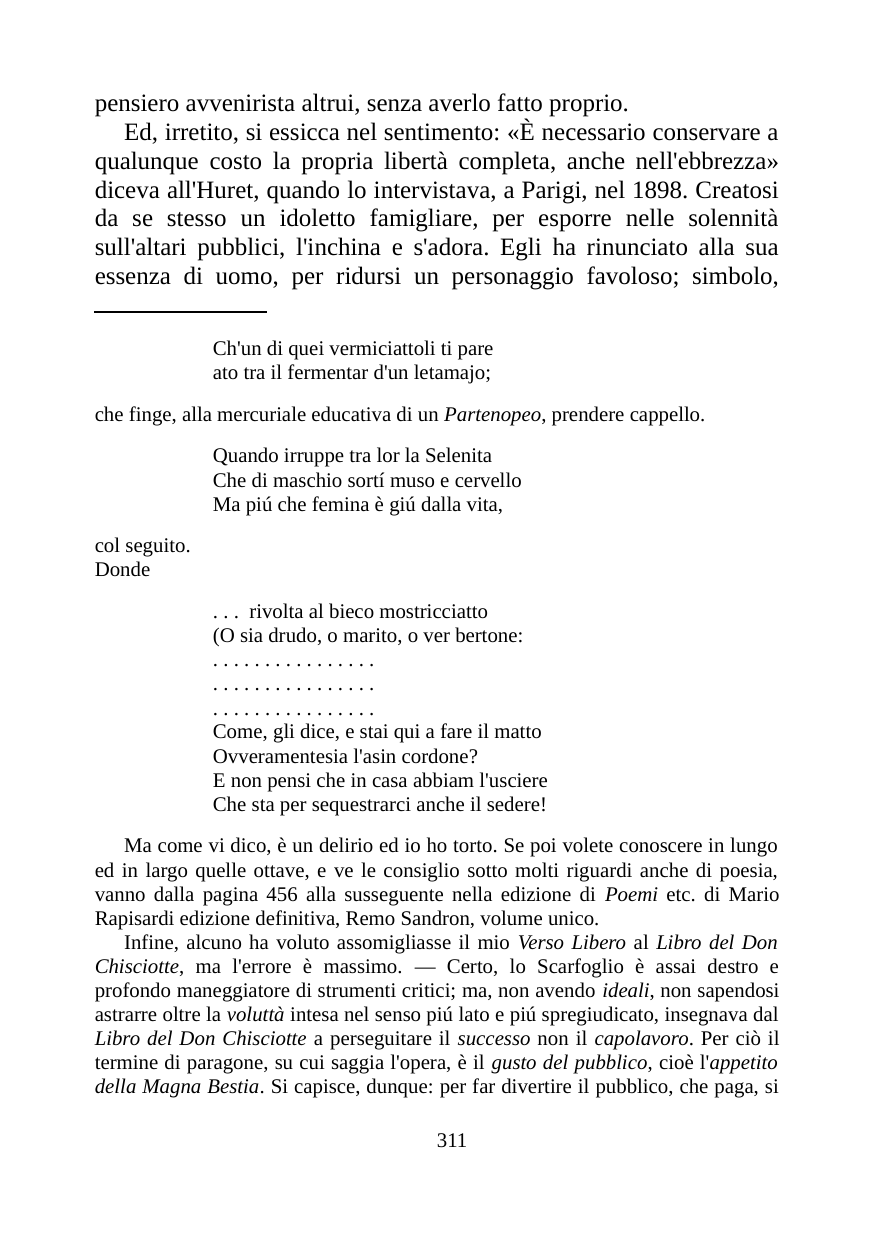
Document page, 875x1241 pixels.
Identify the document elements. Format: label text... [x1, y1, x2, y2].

text Infine, alcuno ha voluto assomigliasse il mio Verso Libero al Libro del Don Chisciotte, ma l'errore è massimo. — Certo, lo Scarfoglio è assai destro e profondo maneggiatore di strumenti critici; ma, non avendo ideali, non sapendosi astrarre oltre la voluttà intesa nel senso piú lato e piú spregiudicato, insegnava dal Libro del Don Chisciotte a perseguitare il successo non il capolavoro. Per ciò il termine di paragone, su cui saggia l'opera, è il gusto del pubblico, cioè l'appetito della Magna Bestia. Si capisce, dunque: per far divertire il pubblico, che paga, si [94, 930, 779, 1098]
text Ed, irretito, si essicca nel sentimento: «È necessario conservare a qualunque costo la propria libertà completa, anche nell'ebbrezza» diceva all'Huret, quando lo intervistava, a Parigi, nel 1898. Creatosi da se stesso un idoletto famigliare, per esporre nelle solennità sull'altari pubblici, l'inchina e s'adora. Egli ha rinunciato alla sua essenza di uomo, per ridursi un personaggio favoloso; simbolo, [94, 117, 779, 290]
text Quando irruppe tra lor la Selenita Che di maschio sortí muso e cervello Ma piú che femina è giú dalla vita, [213, 443, 779, 516]
text col seguito. [94, 533, 779, 557]
text Ma come vi dico, è un delirio ed io ho torto. Se poi volete conoscere in lungo ed in largo quelle ottave, e ve le consiglio sotto molti riguardi anche di poesia, vanno dalla pagina 456 alla susseguente nella edizione di Poemi etc. di Mario Rapisardi edizione definitiva, Remo Sandron, volume unico. [94, 833, 779, 930]
text Donde [94, 557, 779, 581]
text che finge, alla mercuriale educativa di un Partenopeo, prendere cappello. [94, 402, 779, 426]
text Ch'un di quei vermiciattoli ti pare ato tra il fermentar d'un letamajo; [213, 336, 779, 384]
text . . . rivolta al bieco mostricciatto (O sia drudo, o marito, o ver bertone: . . . . . . . . . . . . . . . . . . . . . . . . . . . . . . . . . . . . . . . . . . . . . . . . Come, gli dice, e stai qui a fare il matto Ovveramentesia l'asin cordone? E non pensi che in casa abbiam l'usciere Che sta per sequestrarci anche il sedere! [213, 599, 779, 816]
text pensiero avvenirista altrui, senza averlo fatto proprio. [94, 88, 779, 117]
